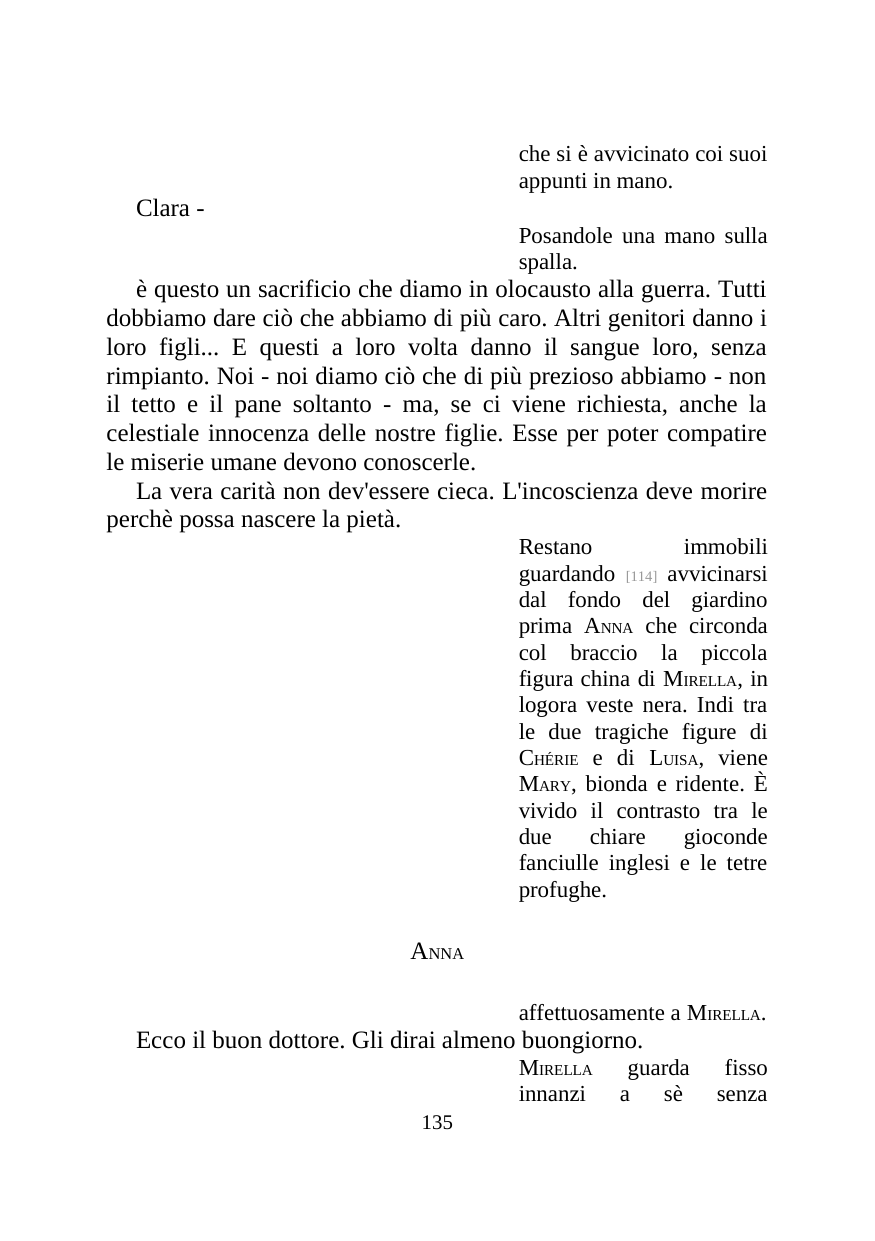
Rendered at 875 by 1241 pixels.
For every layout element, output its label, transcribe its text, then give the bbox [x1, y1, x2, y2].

text Restano immobili guardando [114] avvicinarsi dal fondo del giardino prima Anna che circonda col braccio la piccola figura china di Mirella, in logora veste nera. Indi tra le due tragiche figure di Chérie e di Luisa, viene Mary, bionda e ridente. È vivido il contrasto tra le due chiare gioconde fanciulle inglesi e le tetre profughe. [518, 533, 768, 902]
text Mirella guarda fisso innanzi a sè senza [518, 1054, 768, 1107]
text è questo un sacrificio che diamo in olocausto alla guerra. Tutti dobbiamo dare ciò che abbiamo di più caro. Altri genitori danno i loro figli... E questi a loro volta danno il sangue loro, senza rimpianto. Noi - noi diamo ciò che di più prezioso abbiamo - non il tetto e il pane soltanto - ma, se ci viene richiesta, anche la celestiale innocenza delle nostre figlie. Esse per poter compatire le miserie umane devono conoscerle. [106, 274, 768, 476]
text La vera carità non dev'essere cieca. L'incoscienza deve morire perchè possa nascere la pietà. [106, 476, 768, 533]
text affettuosamente a Mirella. [518, 999, 768, 1025]
text Ecco il buon dottore. Gli dirai almeno buongiorno. [106, 1025, 768, 1054]
text che si è avvicinato coi suoi appunti in mano. [518, 140, 768, 193]
text Posandole una mano sulla spalla. [518, 222, 768, 274]
text Clara - [106, 193, 768, 222]
text Anna [106, 936, 768, 965]
